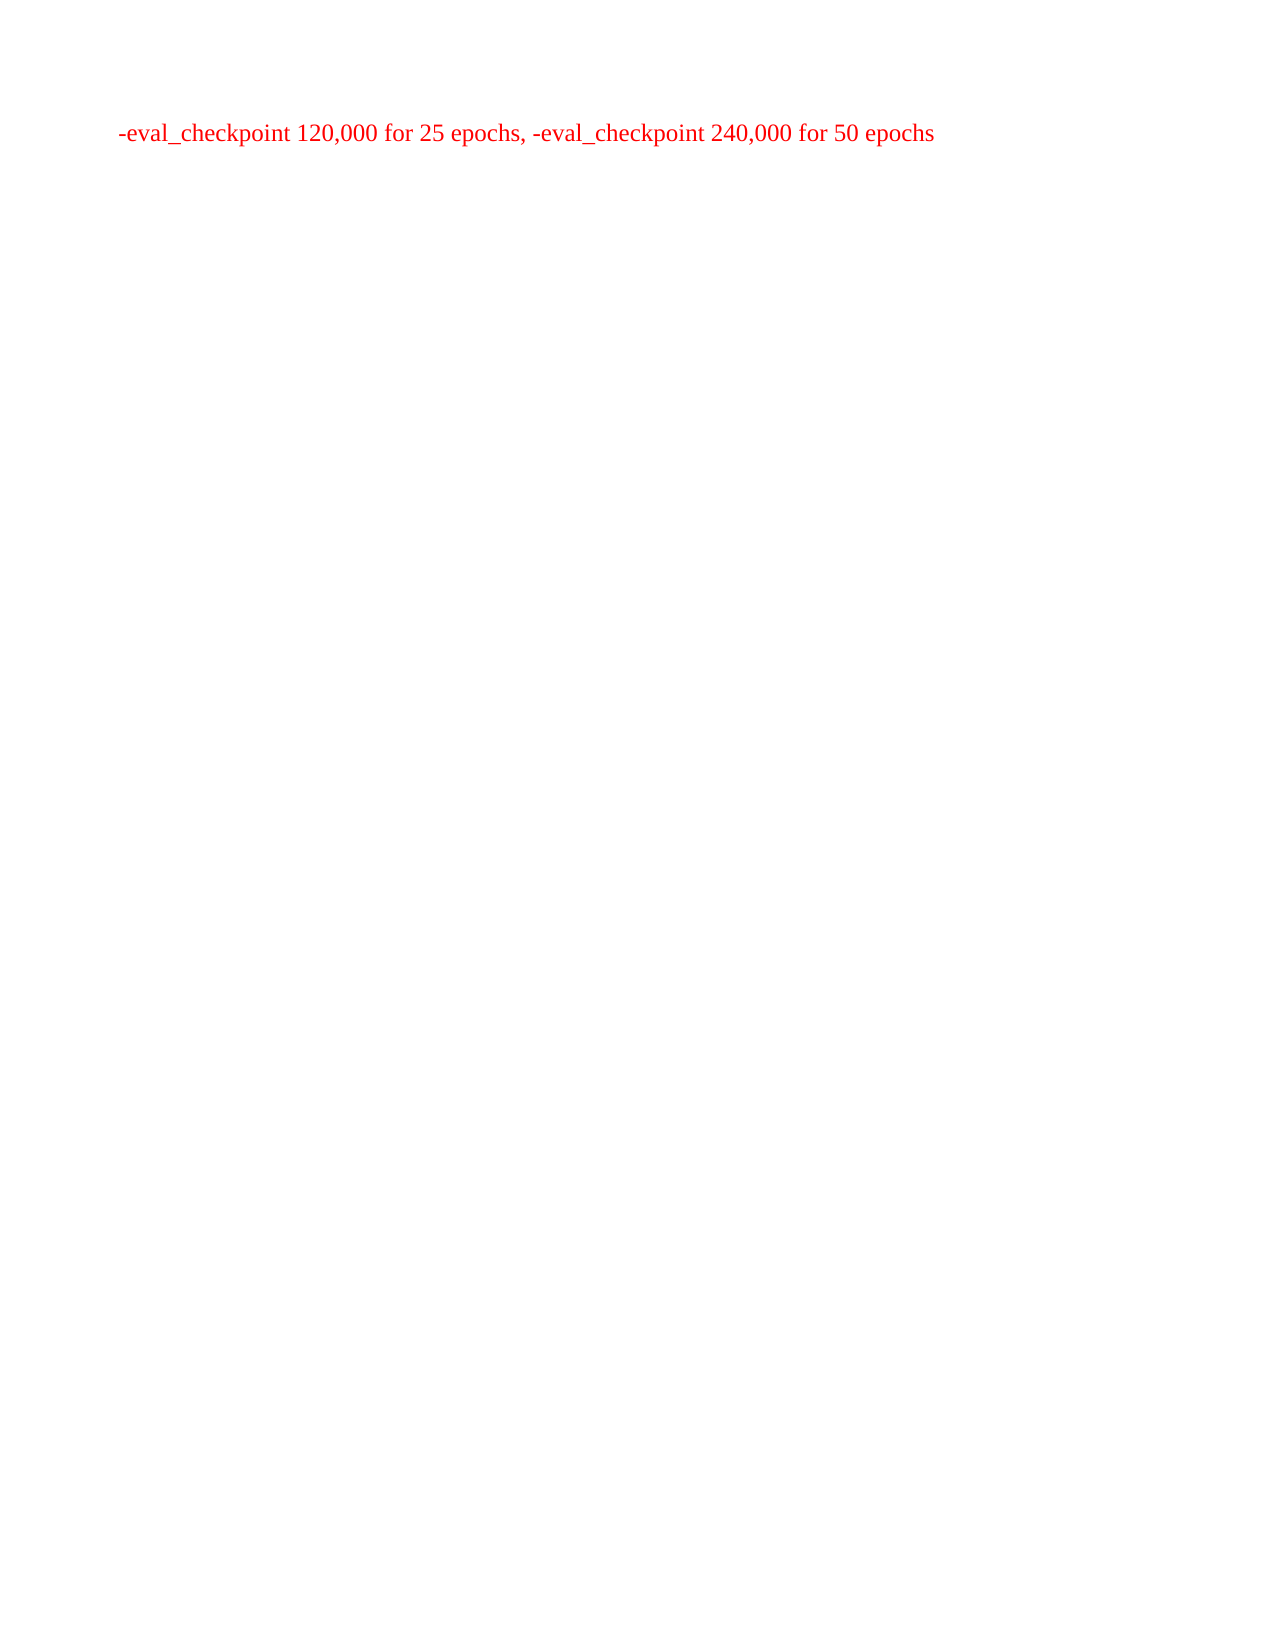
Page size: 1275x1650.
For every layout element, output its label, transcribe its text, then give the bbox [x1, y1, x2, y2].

text -eval_checkpoint 120,000 for 25 epochs, -eval_checkpoint 240,000 for 50 epochs [118, 118, 1157, 147]
